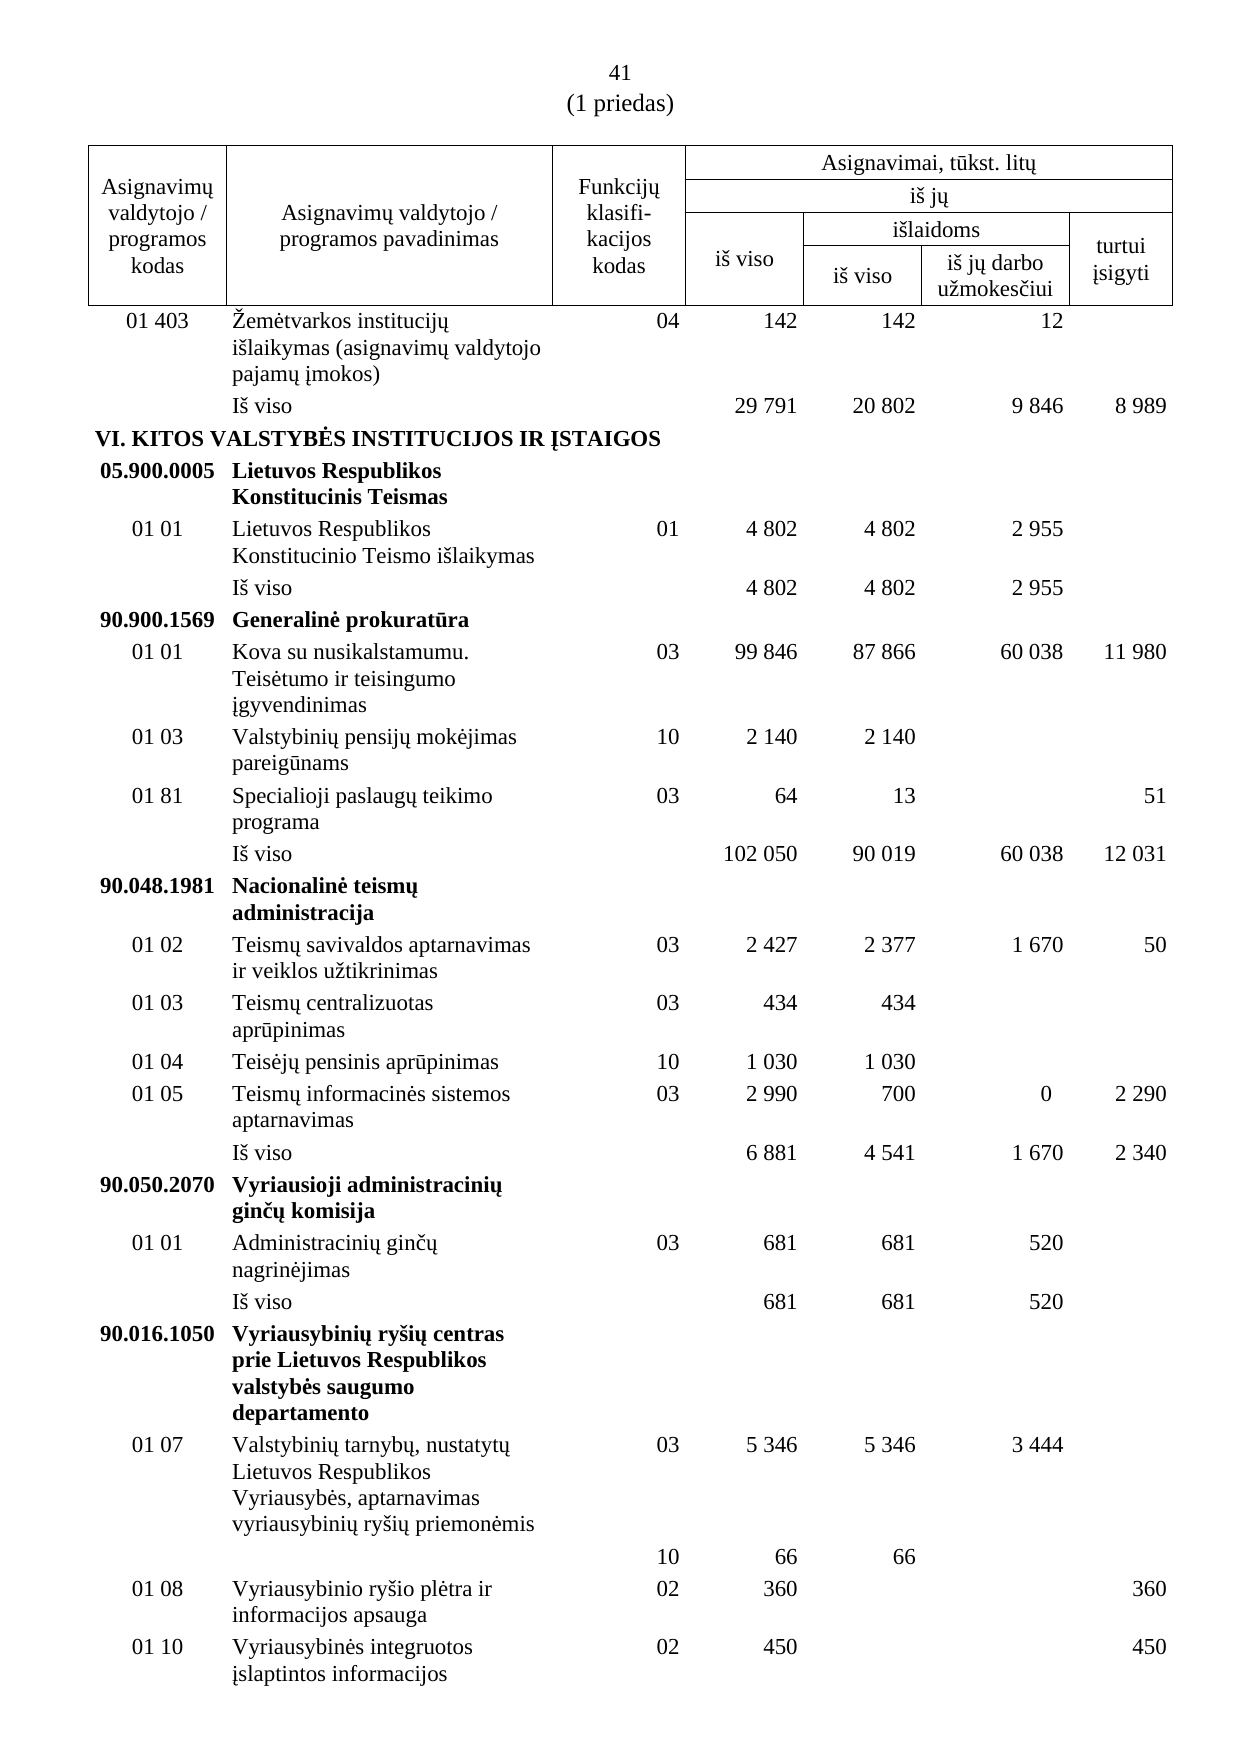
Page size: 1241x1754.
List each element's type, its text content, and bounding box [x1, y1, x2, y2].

table_cell [1069, 422, 1172, 454]
table_cell 60 038 [921, 837, 1069, 869]
table_cell Teisėjų pensinis aprūpinimas [226, 1045, 552, 1077]
table_cell [89, 390, 226, 422]
table_cell [685, 1317, 803, 1428]
table_cell 90.048.1981 [89, 870, 226, 928]
table_cell [1069, 870, 1172, 928]
table_cell Administracinių ginčų nagrinėjimas [226, 1227, 552, 1285]
table_cell 10 [553, 1045, 685, 1077]
table_cell [921, 454, 1069, 512]
table_cell 681 [803, 1285, 921, 1317]
table_cell 2 340 [1069, 1136, 1172, 1168]
table_cell [685, 603, 803, 635]
table_cell 01 01 [89, 1227, 226, 1285]
table_cell 20 802 [803, 390, 921, 422]
table_cell [803, 870, 921, 928]
table_cell 4 802 [803, 571, 921, 603]
table_cell 4 802 [803, 513, 921, 571]
table_cell 10 [553, 1540, 685, 1572]
table_cell 90.016.1050 [89, 1317, 226, 1428]
table_cell 66 [685, 1540, 803, 1572]
table_cell Teismų savivaldos aptarnavimas ir veiklos užtikrinimas [226, 928, 552, 987]
table_cell 10 [553, 720, 685, 779]
table_cell [89, 1136, 226, 1168]
table_cell 450 [1069, 1631, 1172, 1689]
table_cell 99 846 [685, 635, 803, 720]
table_header Asignavimų valdytojo / programos kodas [89, 146, 226, 304]
table_cell 01 02 [89, 928, 226, 987]
table_cell [921, 1317, 1069, 1428]
table_cell 03 [553, 928, 685, 987]
table_cell 4 802 [685, 571, 803, 603]
table_cell Iš viso [226, 390, 552, 422]
table_cell [553, 390, 685, 422]
table_cell 51 [1069, 779, 1172, 837]
table_cell Vyriausybinių ryšių centras prie Lietuvos Respublikos valstybės saugumo departamento [226, 1317, 552, 1428]
table_cell 02 [553, 1631, 685, 1689]
table_cell 03 [553, 987, 685, 1045]
table_cell [1069, 571, 1172, 603]
table_cell [921, 422, 1069, 454]
table_cell 1 670 [921, 1136, 1069, 1168]
table_cell 01 403 [89, 306, 226, 389]
table_cell [553, 1285, 685, 1317]
table_cell 01 03 [89, 987, 226, 1045]
table_cell [921, 870, 1069, 928]
table_cell 434 [685, 987, 803, 1045]
table_cell 01 03 [89, 720, 226, 779]
table_cell [921, 1572, 1069, 1631]
table_cell [803, 454, 921, 512]
table_cell 90.050.2070 [89, 1168, 226, 1227]
table_cell 01 05 [89, 1077, 226, 1136]
table_cell 1 670 [921, 928, 1069, 987]
table_cell [803, 603, 921, 635]
table_cell [553, 454, 685, 512]
table_cell 90 019 [803, 837, 921, 869]
table_cell 87 866 [803, 635, 921, 720]
table_cell Teismų informacinės sistemos aptarnavimas [226, 1077, 552, 1136]
table_cell 520 [921, 1227, 1069, 1285]
table_cell Kova su nusikalstamumu. Teisėtumo ir teisingumo įgyvendinimas [226, 635, 552, 720]
table_cell 02 [553, 1572, 685, 1631]
table_cell 13 [803, 779, 921, 837]
table_cell [921, 1045, 1069, 1077]
table_cell 03 [553, 635, 685, 720]
table_cell [803, 1168, 921, 1227]
table_cell [1069, 1540, 1172, 1572]
table_cell turtui įsigyti [1070, 213, 1172, 304]
table_cell 681 [685, 1227, 803, 1285]
table_cell 1 030 [803, 1045, 921, 1077]
table_cell [553, 1168, 685, 1227]
table_cell 01 01 [89, 635, 226, 720]
table_cell [921, 603, 1069, 635]
table_cell [921, 779, 1069, 837]
table_cell [89, 1540, 226, 1572]
table_cell [921, 987, 1069, 1045]
table_cell Iš viso [226, 1285, 552, 1317]
table_cell [685, 454, 803, 512]
table_cell 2 427 [685, 928, 803, 987]
table_cell 01 10 [89, 1631, 226, 1689]
table_header Funkcijų klasifi- kacijos kodas [553, 146, 685, 304]
table_cell [1069, 987, 1172, 1045]
table_cell [921, 1540, 1069, 1572]
table_cell 29 791 [685, 390, 803, 422]
table_cell 01 04 [89, 1045, 226, 1077]
table_cell 2 955 [921, 571, 1069, 603]
table_cell Iš viso [226, 571, 552, 603]
table_cell 520 [921, 1285, 1069, 1317]
table_cell [553, 837, 685, 869]
table_cell 2 140 [685, 720, 803, 779]
table_cell 5 346 [685, 1429, 803, 1540]
table_cell 681 [685, 1285, 803, 1317]
table_cell [553, 870, 685, 928]
table_cell 01 08 [89, 1572, 226, 1631]
table_cell 4 541 [803, 1136, 921, 1168]
table_cell [803, 1317, 921, 1428]
table_cell iš jų darbo užmokesčiui [922, 246, 1069, 304]
table_cell 66 [803, 1540, 921, 1572]
table_cell 03 [553, 1077, 685, 1136]
table_cell 01 [553, 513, 685, 571]
table_cell 142 [803, 306, 921, 389]
table_cell [1069, 1227, 1172, 1285]
table_cell [1069, 1285, 1172, 1317]
table_cell [1069, 720, 1172, 779]
table_cell 6 881 [685, 1136, 803, 1168]
table_cell 700 [803, 1077, 921, 1136]
table_cell 102 050 [685, 837, 803, 869]
table_cell [1069, 306, 1172, 389]
table_cell 681 [803, 1227, 921, 1285]
table_cell [89, 571, 226, 603]
table_cell Vyriausybinės integruotos įslaptintos informacijos [226, 1631, 552, 1689]
table_cell 2 377 [803, 928, 921, 987]
table_cell Vyriausybinio ryšio plėtra ir informacijos apsauga [226, 1572, 552, 1631]
table_cell 450 [685, 1631, 803, 1689]
table_cell Vyriausioji administracinių ginčų komisija [226, 1168, 552, 1227]
table_cell 3 444 [921, 1429, 1069, 1540]
table_cell [1069, 513, 1172, 571]
table_cell Iš viso [226, 837, 552, 869]
table_cell [1069, 603, 1172, 635]
table_cell 50 [1069, 928, 1172, 987]
table_cell [89, 837, 226, 869]
table_cell 434 [803, 987, 921, 1045]
table_cell [1069, 1168, 1172, 1227]
table_cell 1 030 [685, 1045, 803, 1077]
table_cell 142 [685, 306, 803, 389]
table_cell 64 [685, 779, 803, 837]
table_cell [685, 870, 803, 928]
table_cell 03 [553, 1429, 685, 1540]
table_cell [1069, 454, 1172, 512]
table_cell 2 140 [803, 720, 921, 779]
table_cell [803, 1572, 921, 1631]
table_header Asignavimų valdytojo / programos pavadinimas [227, 146, 552, 304]
table_cell [803, 422, 921, 454]
table_cell Valstybinių tarnybų, nustatytų Lietuvos Respublikos Vyriausybės, aptarnavimas vyriausybinių ryšių priemonėmis [226, 1429, 552, 1540]
table_cell 01 01 [89, 513, 226, 571]
table_cell 2 955 [921, 513, 1069, 571]
table_cell 04 [553, 306, 685, 389]
table_cell iš jų [686, 180, 1172, 212]
table_cell 12 [921, 306, 1069, 389]
table_header Asignavimai, tūkst. litų [686, 146, 1172, 178]
table_cell 11 980 [1069, 635, 1172, 720]
table_cell Iš viso [226, 1136, 552, 1168]
table_cell Nacionalinė teismų administracija [226, 870, 552, 928]
table_cell Žemėtvarkos institucijų išlaikymas (asignavimų valdytojo pajamų įmokos) [226, 306, 552, 389]
table_cell Lietuvos Respublikos Konstitucinis Teismas [226, 454, 552, 512]
table_cell Specialioji paslaugų teikimo programa [226, 779, 552, 837]
table_cell 360 [1069, 1572, 1172, 1631]
table_cell [553, 603, 685, 635]
table_cell 360 [685, 1572, 803, 1631]
table_cell 0 [921, 1077, 1069, 1136]
table_cell [553, 1317, 685, 1428]
table_cell 9 846 [921, 390, 1069, 422]
table_cell Generalinė prokuratūra [226, 603, 552, 635]
table_cell Teismų centralizuotas aprūpinimas [226, 987, 552, 1045]
table_cell 5 346 [803, 1429, 921, 1540]
table_cell VI. KITOS VALSTYBĖS INSTITUCIJOS IR ĮSTAIGOS [89, 422, 803, 454]
table_cell 01 81 [89, 779, 226, 837]
table_cell [1069, 1429, 1172, 1540]
table_cell iš viso [804, 246, 921, 304]
table_cell [685, 1168, 803, 1227]
table_cell [1069, 1045, 1172, 1077]
table_cell 60 038 [921, 635, 1069, 720]
table_cell [226, 1540, 552, 1572]
table_cell 2 990 [685, 1077, 803, 1136]
table_cell [921, 1168, 1069, 1227]
table_cell iš viso [686, 213, 803, 304]
table_cell 12 031 [1069, 837, 1172, 869]
table_cell 05.900.0005 [89, 454, 226, 512]
table_cell išlaidoms [804, 213, 1069, 245]
table_cell 90.900.1569 [89, 603, 226, 635]
table_cell 8 989 [1069, 390, 1172, 422]
table_cell [553, 571, 685, 603]
table_cell [1069, 1317, 1172, 1428]
table_cell [803, 1631, 921, 1689]
table_cell [921, 720, 1069, 779]
table_cell 2 290 [1069, 1077, 1172, 1136]
table_cell Valstybinių pensijų mokėjimas pareigūnams [226, 720, 552, 779]
table_cell [89, 1285, 226, 1317]
table_cell 01 07 [89, 1429, 226, 1540]
table_cell [553, 1136, 685, 1168]
table_cell 03 [553, 1227, 685, 1285]
table_cell [921, 1631, 1069, 1689]
table_cell 4 802 [685, 513, 803, 571]
table_cell 03 [553, 779, 685, 837]
table_cell Lietuvos Respublikos Konstitucinio Teismo išlaikymas [226, 513, 552, 571]
